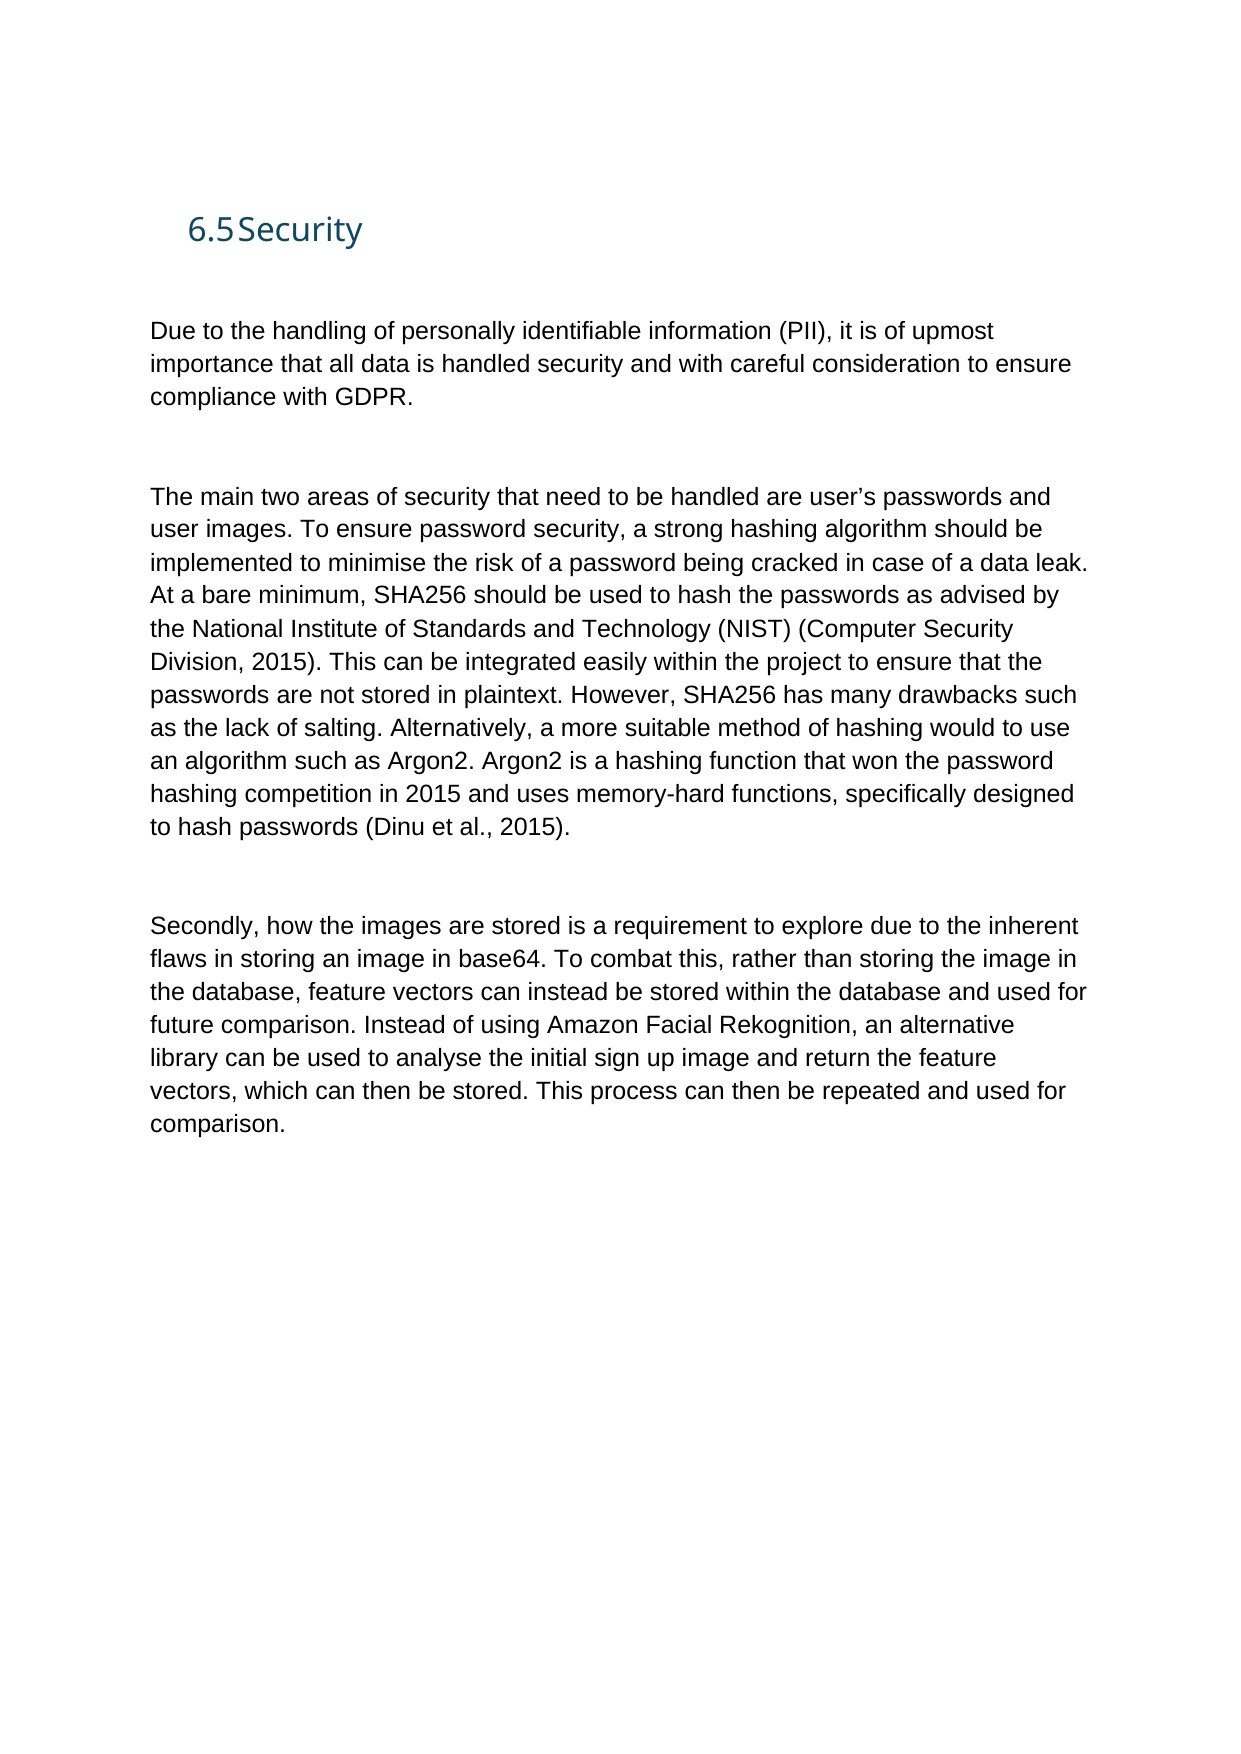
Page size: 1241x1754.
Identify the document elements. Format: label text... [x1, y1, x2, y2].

text Due to the handling of personally identifiable information (PII), it is of upmost importance that all data is handled security and with careful consideration to ensure compliance with GDPR. [150, 316, 1090, 411]
text Secondly, how the images are stored is a requirement to explore due to the inherent flaws in storing an image in base64. To combat this, rather than storing the image in the database, feature vectors can instead be stored within the database and used for future comparison. Instead of using Amazon Facial Rekognition, an alternative library can be used to analyse the initial sign up image and return the feature vectors, which can then be stored. This process can then be repeated and used for comparison. [150, 911, 1090, 1138]
subtitle Security [187, 206, 1090, 251]
text The main two areas of security that need to be handled are user’s passwords and user images. To ensure password security, a strong hashing algorithm should be implemented to minimise the risk of a password being cracked in case of a data leak. At a bare minimum, SHA256 should be used to hash the passwords as advised by the National Institute of Standards and Technology (NIST) (Computer Security Division, 2015). This can be integrated easily within the project to ensure that the passwords are not stored in plaintext. However, SHA256 has many drawbacks such as the lack of salting. Alternatively, a more suitable method of hashing would to use an algorithm such as Argon2. Argon2 is a hashing function that won the password hashing competition in 2015 and uses memory-hard functions, specifically designed to hash passwords (Dinu et al., 2015). [150, 481, 1090, 840]
